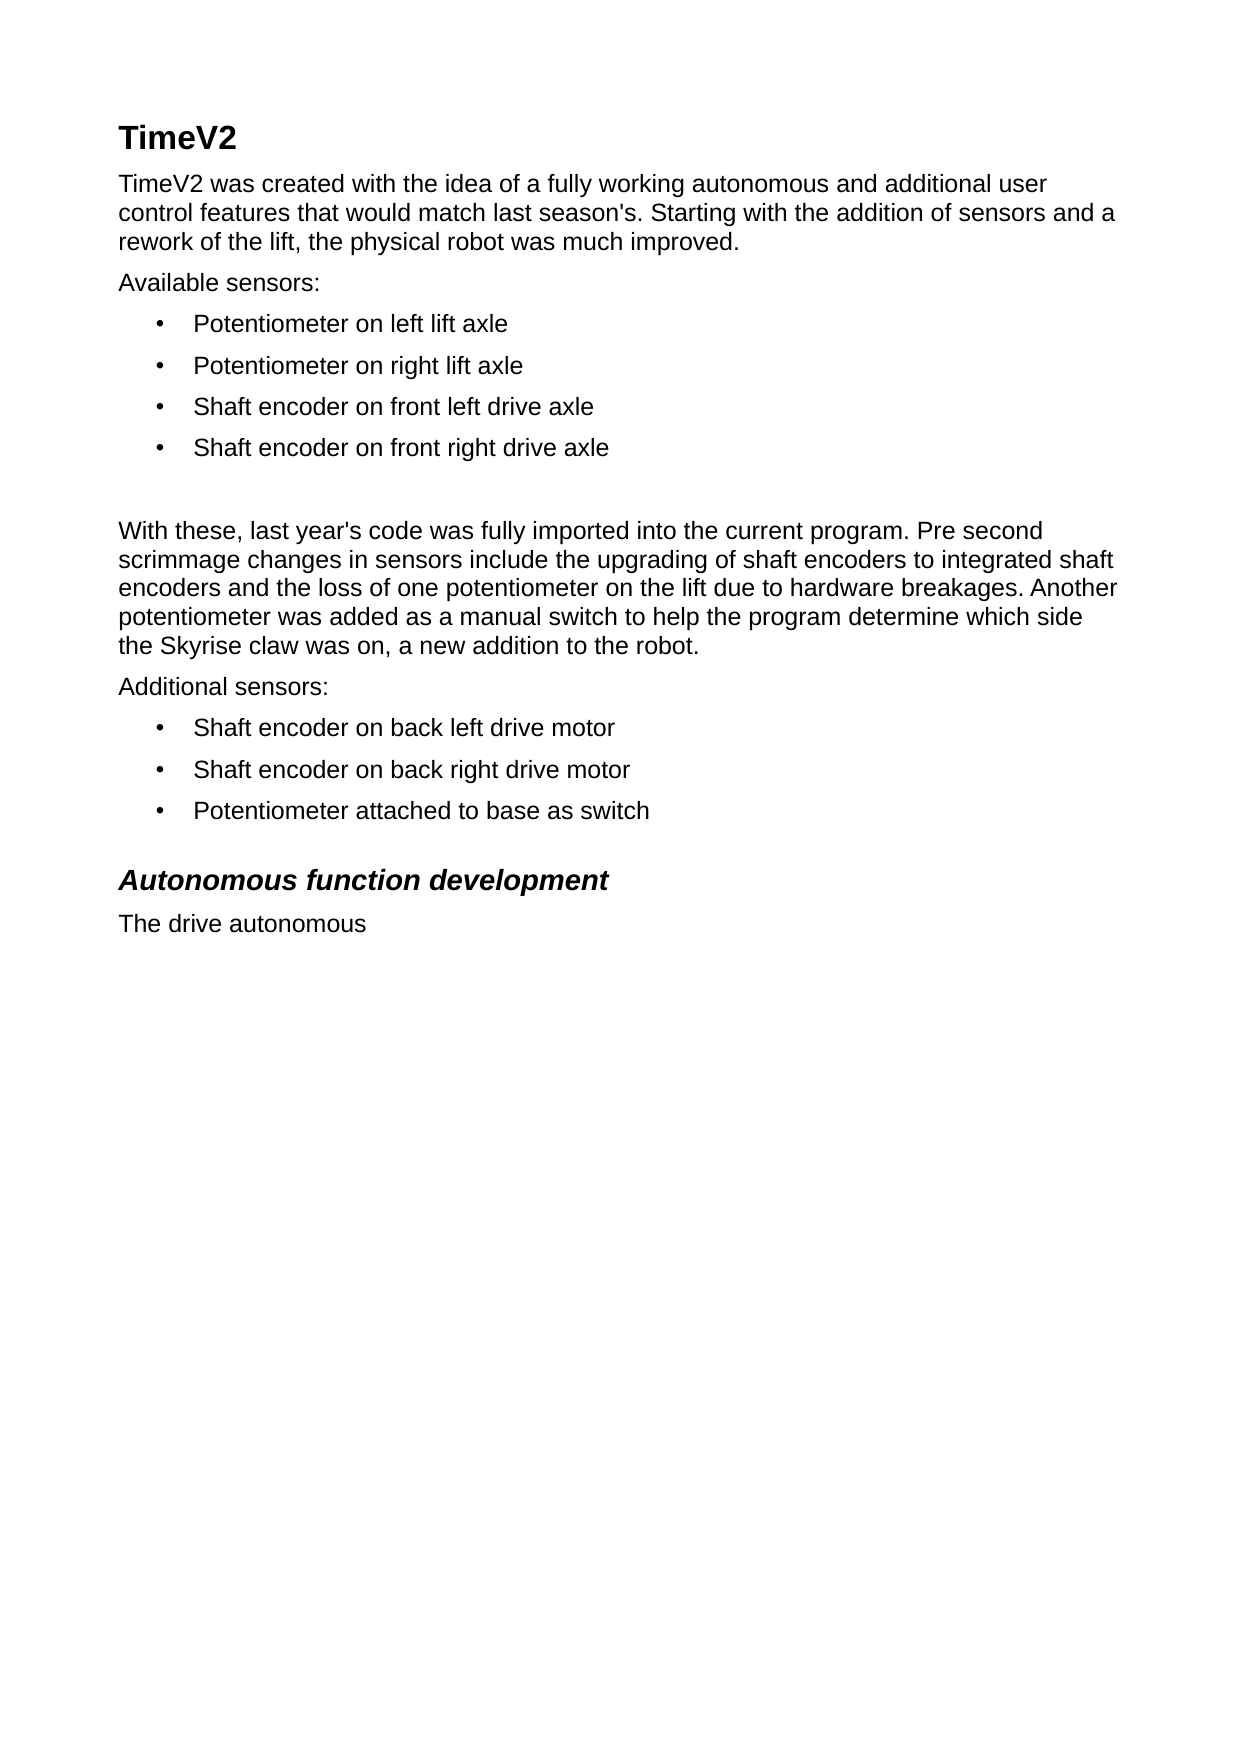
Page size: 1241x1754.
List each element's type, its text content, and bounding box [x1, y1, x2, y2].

list Potentiometer on right lift axle [156, 351, 1122, 379]
list Potentiometer on left lift axle [156, 309, 1122, 338]
text With these, last year's code was fully imported into the current program. Pre second scrimmage changes in sensors include the upgrading of shaft encoders to integrated shaft encoders and the loss of one potentiometer on the lift due to hardware breakages. Another potentiometer was added as a manual switch to help the program determine which side the Skyrise claw was on, a new addition to the robot. [118, 516, 1122, 660]
list Shaft encoder on back right drive motor [156, 755, 1122, 784]
subtitle Autonomous function development [118, 862, 1122, 896]
text TimeV2 was created with the idea of a fully working autonomous and additional user control features that would match last season's. Starting with the addition of sensors and a rework of the lift, the physical robot was much improved. [118, 169, 1122, 256]
list Potentiometer attached to base as switch [156, 796, 1122, 825]
text Available sensors: [118, 268, 1122, 297]
list Shaft encoder on front right drive axle [156, 433, 1122, 462]
list Shaft encoder on front left drive axle [156, 392, 1122, 421]
text The drive autonomous [118, 908, 1122, 937]
list Shaft encoder on back left drive motor [156, 713, 1122, 742]
subtitle TimeV2 [118, 118, 1122, 157]
text Additional sensors: [118, 672, 1122, 701]
